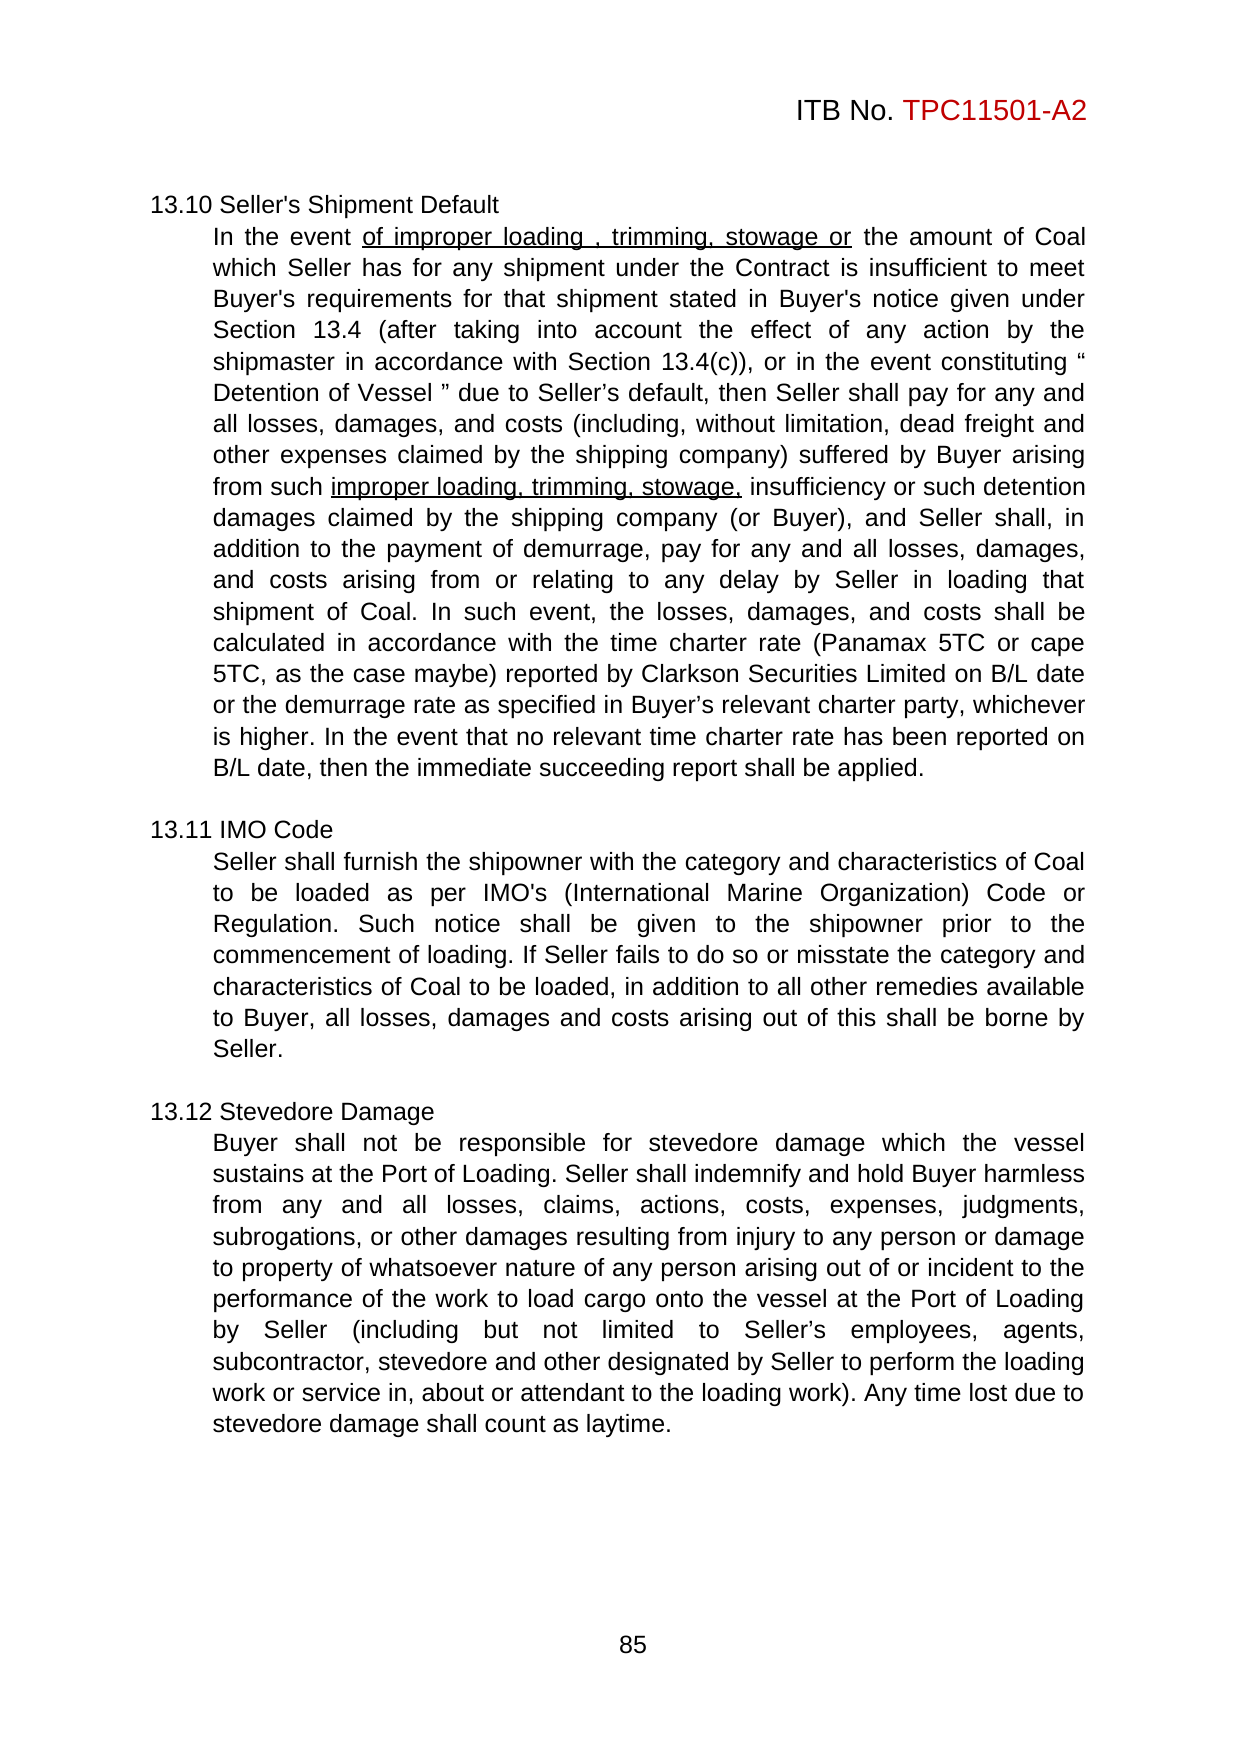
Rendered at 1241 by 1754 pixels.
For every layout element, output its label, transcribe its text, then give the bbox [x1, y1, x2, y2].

text 13.12 Stevedore Damage [150, 1095, 1087, 1126]
text In the event of improper loading , trimming, stowage or the amount of Coal which Seller has for any shipment under the Contract is insufficient to meet Buyer's requirements for that shipment stated in Buyer's notice given under Section 13.4 (after taking into account the effect of any action by the shipmaster in accordance with Section 13.4(c)), or in the event constituting “ Detention of Vessel ” due to Seller’s default, then Seller shall pay for any and all losses, damages, and costs (including, without limitation, dead freight and other expenses claimed by the shipping company) suffered by Buyer arising from such improper loading, trimming, stowage, insufficiency or such detention damages claimed by the shipping company (or Buyer), and Seller shall, in addition to the payment of demurrage, pay for any and all losses, damages, and costs arising from or relating to any delay by Seller in loading that shipment of Coal. In such event, the losses, damages, and costs shall be calculated in accordance with the time charter rate (Panamax 5TC or cape 5TC, as the case maybe) reported by Clarkson Securities Limited on B/L date or the demurrage rate as specified in Buyer’s relevant charter party, whichever is higher. In the event that no relevant time charter rate has been reported on B/L date, then the immediate succeeding report shall be applied. [213, 220, 1087, 782]
text Seller shall furnish the shipowner with the category and characteristics of Coal to be loaded as per IMO's (International Marine Organization) Code or Regulation. Such notice shall be given to the shipowner prior to the commencement of loading. If Seller fails to do so or misstate the category and characteristics of Coal to be loaded, in addition to all other remedies available to Buyer, all losses, damages and costs arising out of this shall be borne by Seller. [213, 845, 1087, 1064]
text 13.11 IMO Code [150, 814, 1087, 845]
text Buyer shall not be responsible for stevedore damage which the vessel sustains at the Port of Loading. Seller shall indemnify and hold Buyer harmless from any and all losses, claims, actions, costs, expenses, judgments, subrogations, or other damages resulting from injury to any person or damage to property of whatsoever nature of any person arising out of or incident to the performance of the work to load cargo onto the vessel at the Port of Loading by Seller (including but not limited to Seller’s employees, agents, subcontractor, stevedore and other designated by Seller to perform the loading work or service in, about or attendant to the loading work). Any time lost due to stevedore damage shall count as laytime. [212, 1126, 1087, 1439]
text 13.10 Seller's Shipment Default [150, 189, 1086, 220]
